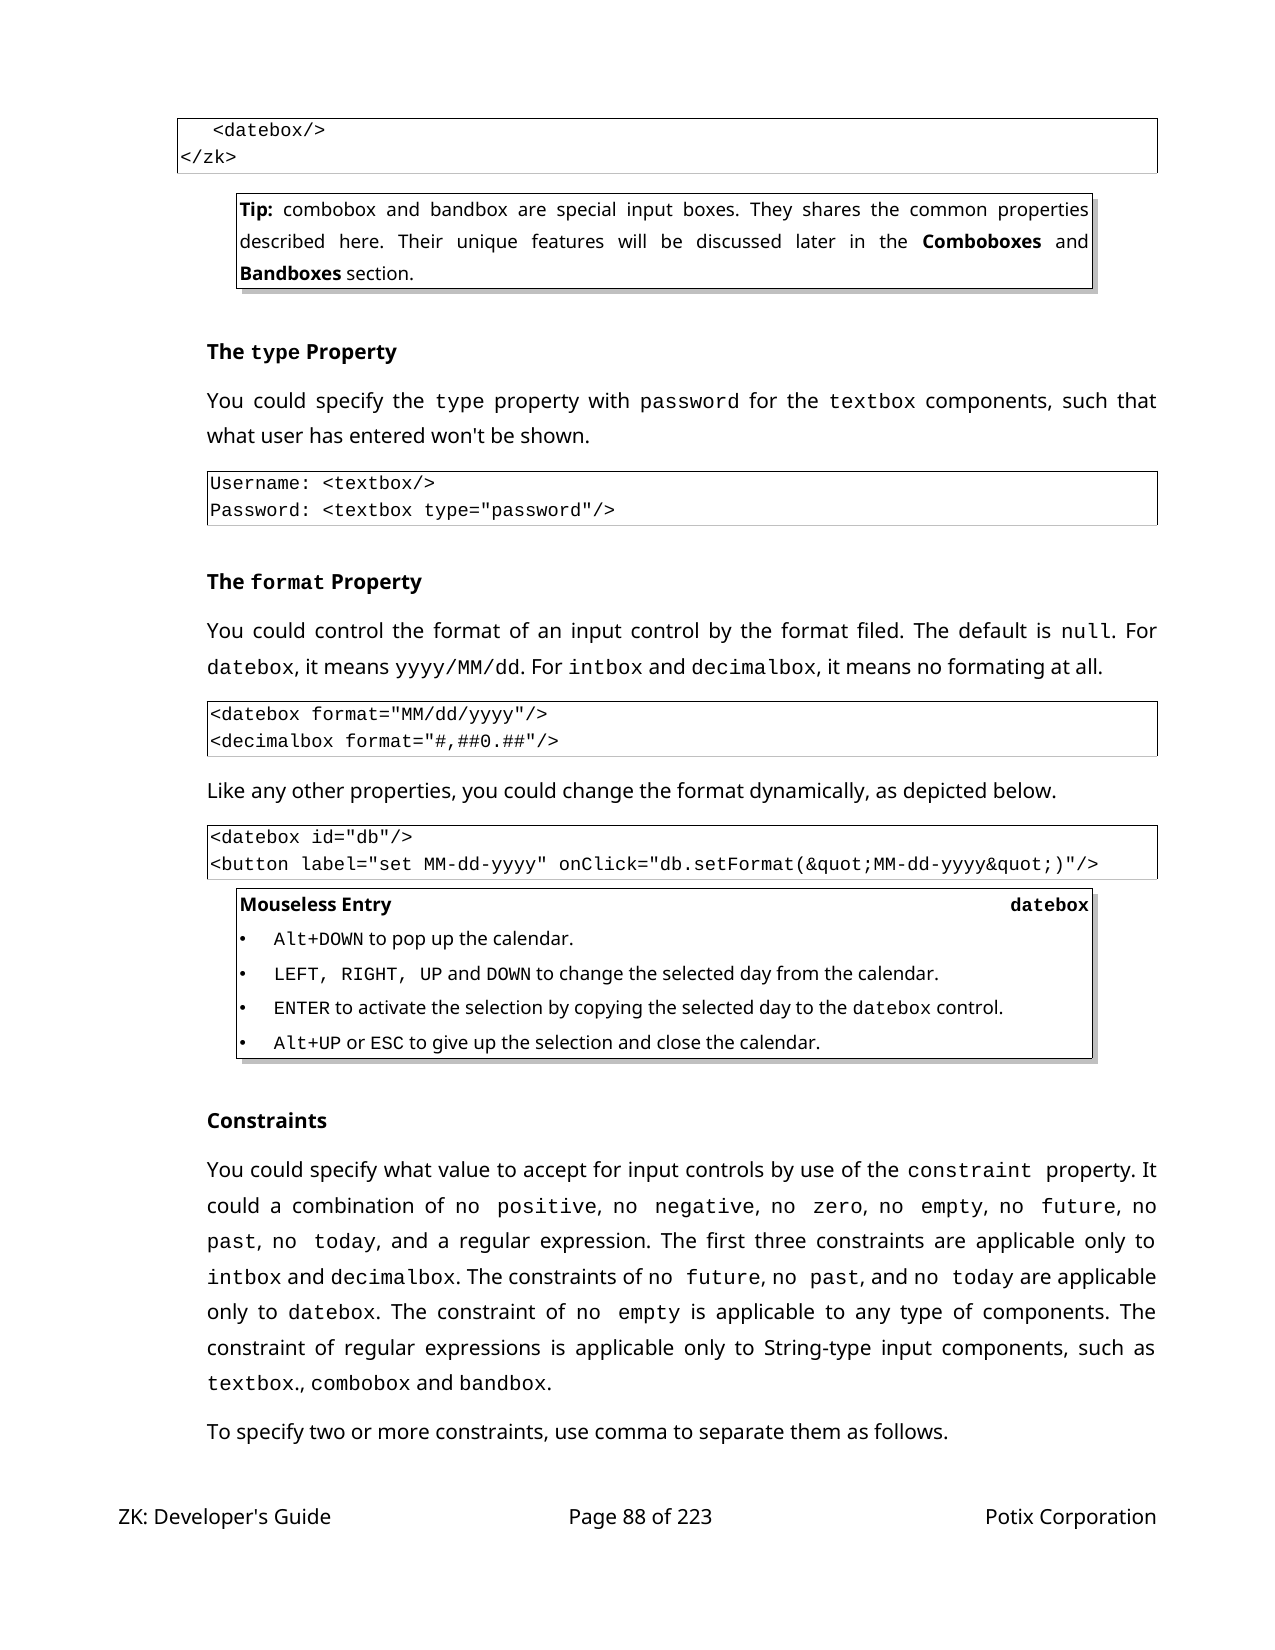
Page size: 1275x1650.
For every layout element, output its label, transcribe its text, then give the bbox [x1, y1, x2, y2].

text Password: <textbox type="password"/> [208, 498, 1157, 525]
text <datebox format="MM/dd/yyyy"/> [208, 702, 1157, 726]
text You could specify the type property with password for the textbox components, such that what user has entered won't be shown. [207, 386, 1157, 450]
text </zk> [178, 145, 1157, 173]
text To specify two or more constraints, use comma to separate them as follows. [207, 1417, 1157, 1446]
text Tip: combobox and bandbox are special input boxes. They shares the common properties described here. Their unique features will be discussed later in the Comboboxes and Bandboxes section. [237, 194, 1092, 288]
list Alt+DOWN to pop up the calendar. [237, 923, 1092, 951]
text Mouseless Entry datebox [237, 889, 1092, 917]
text You could specify what value to accept for input controls by use of the constraint property. It could a combination of no positive, no negative, no zero, no empty, no future, no past, no today, and a regular expression. The first three constraints are applicable only to intbox and decimalbox. The constraints of no future, no past, and no today are applicable only to datebox. The constraint of no empty is applicable to any type of components. The constraint of regular expressions is applicable only to String-type input components, such as textbox., combobox and bandbox. [207, 1155, 1157, 1397]
text Username: <textbox/> [208, 472, 1157, 495]
text <decimalbox format="#,##0.##"/> [208, 728, 1157, 756]
subtitle Constraints [207, 1107, 1157, 1135]
text Like any other properties, you could change the format dynamically, as depicted below. [207, 776, 1157, 805]
list Alt+UP or ESC to give up the selection and close the calendar. [237, 1026, 1092, 1058]
text <datebox/> [178, 119, 1157, 142]
subtitle The type Property [207, 337, 1157, 366]
list ENTER to activate the selection by copying the selected day to the datebox control. [237, 992, 1092, 1021]
subtitle The format Property [207, 567, 1157, 596]
list LEFT, RIGHT, UP and DOWN to change the selected day from the calendar. [237, 957, 1092, 986]
text <datebox id="db"/> <button label="set MM-dd-yyyy" onClick="db.setFormat(&quot;MM-dd-yyyy&quot;)"/> [208, 826, 1157, 879]
text You could control the format of an input control by the format filed. The default is null. For datebox, it means yyyy/MM/dd. For intbox and decimalbox, it means no formating at all. [207, 617, 1157, 681]
